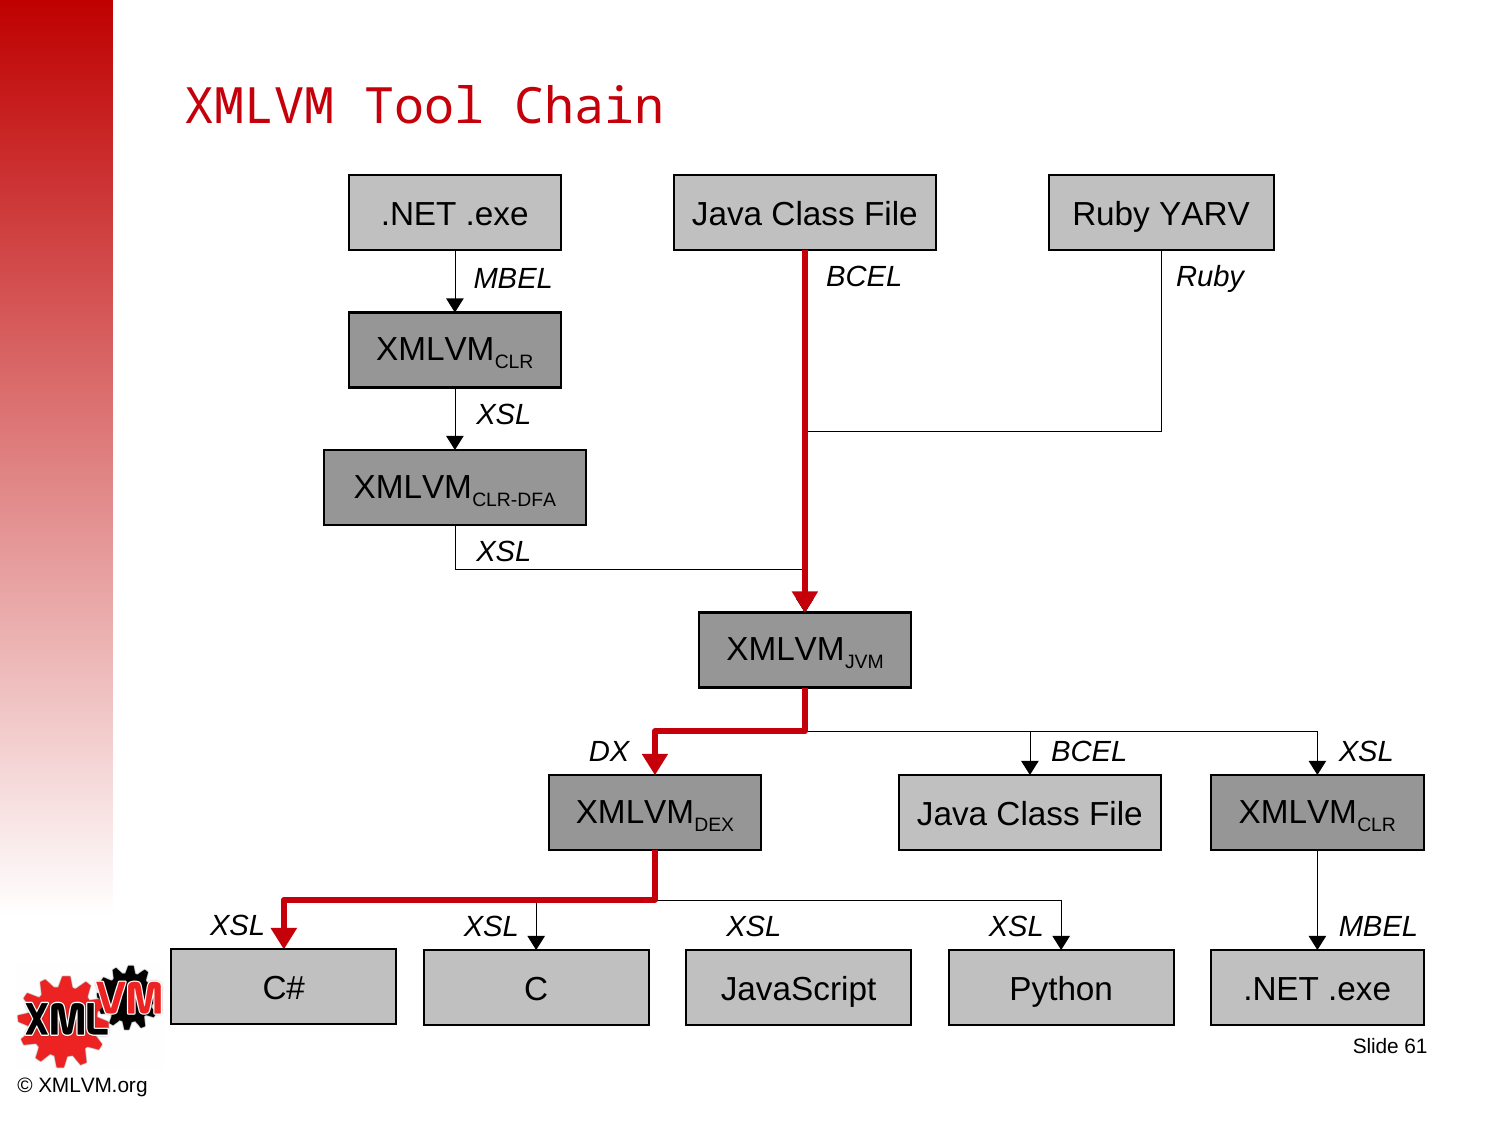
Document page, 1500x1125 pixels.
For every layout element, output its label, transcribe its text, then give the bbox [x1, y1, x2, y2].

text_box XSL [461, 387, 547, 438]
text_box XSL [1323, 724, 1409, 776]
text_box XMLVMJVM [698, 612, 912, 688]
text_box Ruby [1161, 249, 1260, 301]
text_box C [423, 950, 649, 1026]
text_box JavaScript [686, 950, 912, 1026]
title XMLVM Tool Chain [170, 67, 1447, 207]
text_box Java Class File [898, 774, 1162, 850]
text_box .NET .exe [348, 174, 562, 250]
text_box XSL [711, 901, 797, 951]
text_box BCEL [811, 249, 918, 301]
text_box XMLVMCLR-DFA [323, 450, 587, 526]
text_box .NET .exe [1211, 950, 1424, 1026]
text_box XSL [973, 901, 1059, 951]
picture [16, 964, 164, 1069]
text_box BCEL [1036, 732, 1143, 776]
text_box XMLVMDEX [548, 774, 762, 850]
text_box XSL [448, 903, 534, 951]
text_box Java Class File [673, 174, 937, 250]
text_box XMLVMCLR [1211, 774, 1424, 850]
text_box BCEL [1036, 724, 1143, 731]
text_box XSL [195, 898, 281, 949]
text_box XSL [461, 524, 547, 576]
text_box MBEL [1323, 899, 1434, 951]
text_box XMLVMCLR [348, 312, 562, 388]
text_box DX [574, 724, 645, 774]
text_box MBEL [458, 251, 568, 303]
text_box C# [171, 949, 397, 1025]
text_box Ruby YARV [1048, 174, 1274, 250]
text_box Python [948, 950, 1174, 1026]
